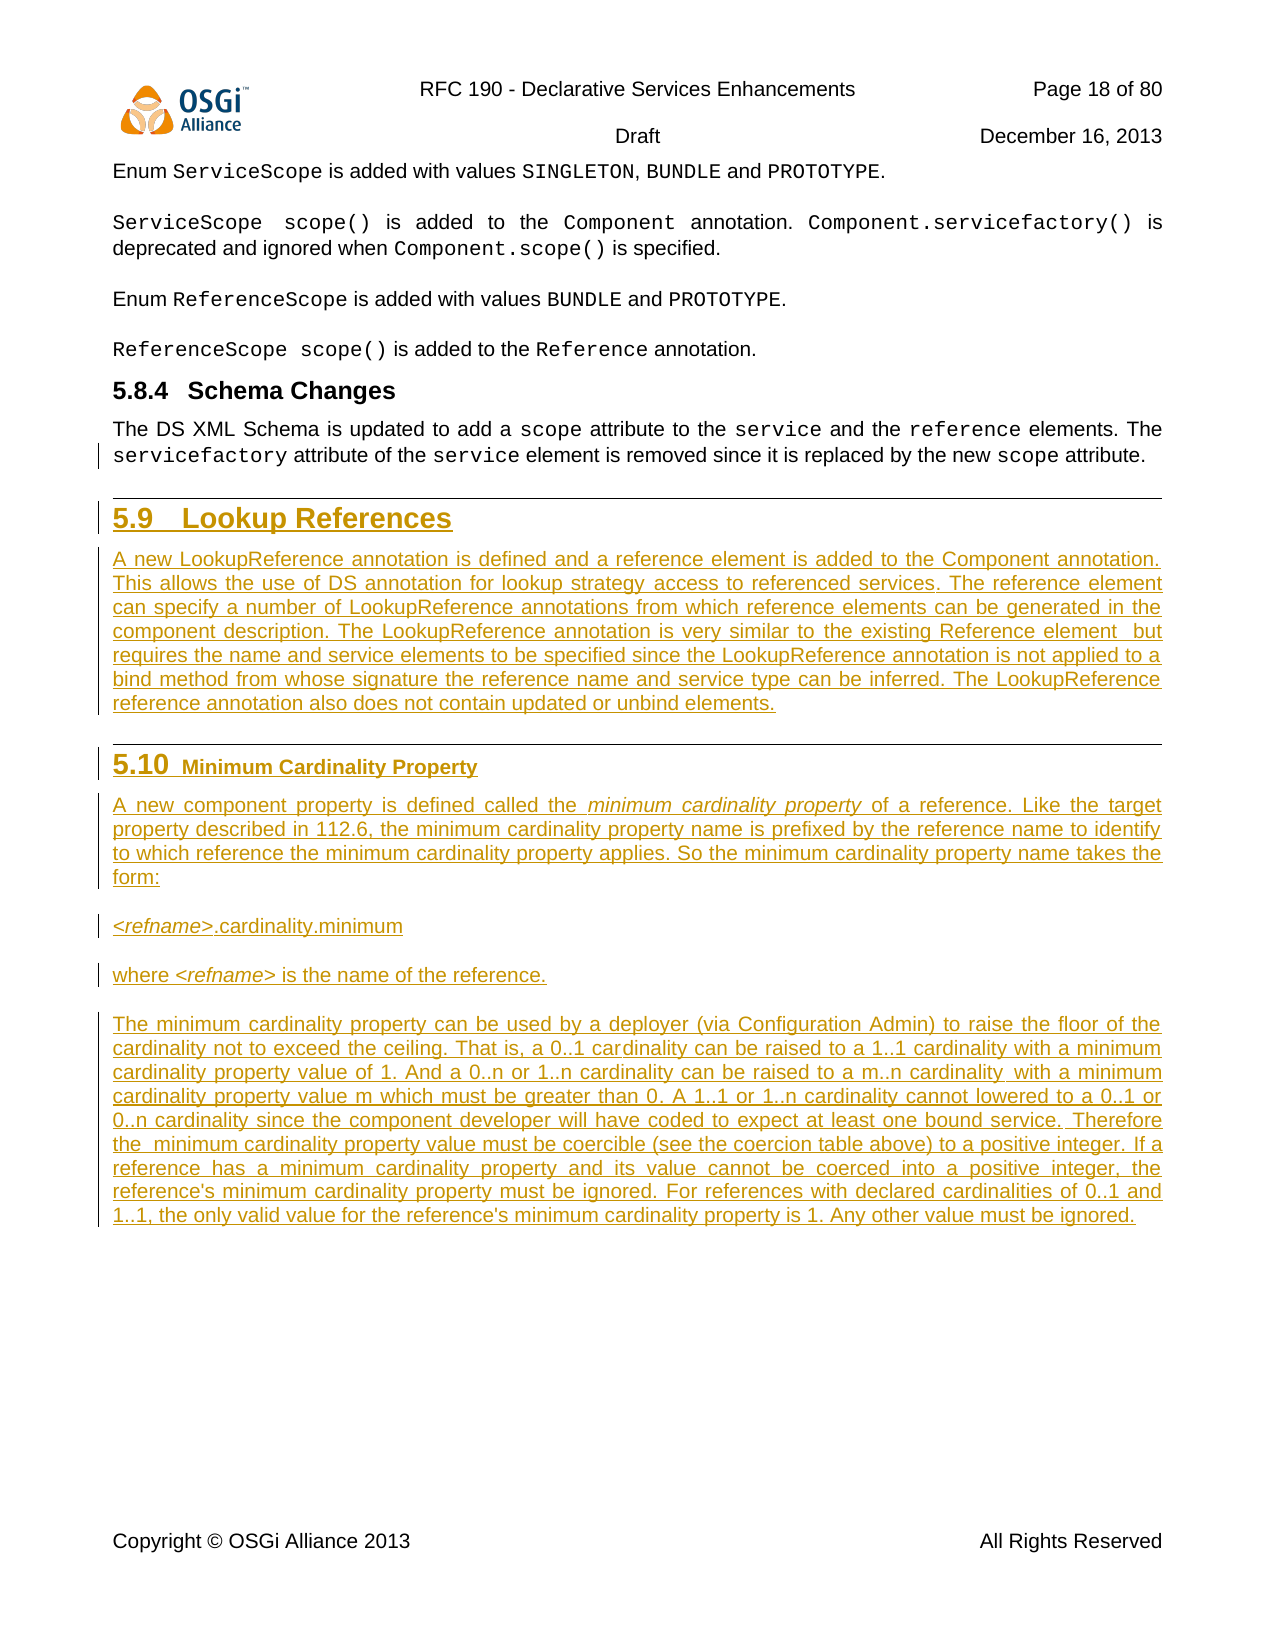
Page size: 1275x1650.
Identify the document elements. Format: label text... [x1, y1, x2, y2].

text requires the name and service elements to be specified since the LookupReference annotation is not applied to a [112, 641, 1162, 664]
text can specify a number of LookupReference annotations from which reference elements can be generated in the [112, 593, 1162, 616]
text cardinality not to exceed the ceiling. That is, a 0..1 cardinality can be raised to a 1..1 cardinality with a minimum [112, 1034, 1162, 1057]
text form: [112, 863, 1162, 889]
subtitle Lookup References [112, 499, 1162, 534]
text 0..n cardinality since the component developer will have coded to expect at least one bound service. Therefore the minimum cardinality property value must be coercible (see the coercion table above) to a positive integer. If a [112, 1105, 1162, 1152]
text bind method from whose signature the reference name and service type can be inferred. The LookupReference [112, 665, 1162, 688]
text where <refname> is the name of the reference. [112, 963, 1162, 987]
text property described in 112.6, the minimum cardinality property name is prefixed by the reference name to identify [112, 815, 1162, 838]
text The minimum cardinality property can be used by a deployer (via Configuration Admin) to raise the floor of the [112, 1012, 1162, 1033]
text ServiceScope scope() is added to the Component annotation. Component.servicefactory() is deprecated and ignored when Component.scope() is specified. [112, 210, 1162, 261]
text reference's minimum cardinality property must be ignored. For references with declared cardinalities of 0..1 and [112, 1177, 1162, 1200]
text to which reference the minimum cardinality property applies. So the minimum cardinality property name takes the [112, 839, 1162, 862]
text 1..1, the only valid value for the reference's minimum cardinality property is 1. Any other value must be ignored. [112, 1201, 1162, 1227]
text cardinality property value of 1. And a 0..n or 1..n cardinality can be raised to a m..n cardinality with a minimum cardinality property value m which must be greater than 0. A 1..1 or 1..n cardinality cannot lowered to a 0..1 or [112, 1058, 1162, 1104]
text reference has a minimum cardinality property and its value cannot be coerced into a positive integer, the [112, 1153, 1162, 1176]
text component description. The LookupReference annotation is very similar to the existing Reference element but [112, 617, 1162, 640]
text Enum ReferenceScope is added with values BUNDLE and PROTOTYPE. [112, 286, 1162, 312]
text ReferenceScope scope() is added to the Reference annotation. [112, 337, 1162, 363]
text <refname>.cardinality.minimum [112, 914, 1162, 938]
text Enum ServiceScope is added with values SINGLETON, BUNDLE and PROTOTYPE. [112, 159, 1162, 185]
text A new LookupReference annotation is defined and a reference element is added to the Component annotation. This allows the use of DS annotation for lookup strategy access to referenced services. The reference element [112, 547, 1162, 592]
picture [113, 78, 257, 142]
text A new component property is defined called the minimum cardinality property of a reference. Like the target [112, 793, 1162, 814]
subtitle Minimum Cardinality Property [112, 745, 1162, 780]
text reference annotation also does not contain updated or unbind elements. [112, 689, 1162, 714]
text The DS XML Schema is updated to add a scope attribute to the service and the reference elements. The servicefactory attribute of the service element is removed since it is replaced by the new scope attribute. [112, 417, 1162, 468]
subtitle Schema Changes [112, 376, 1162, 404]
